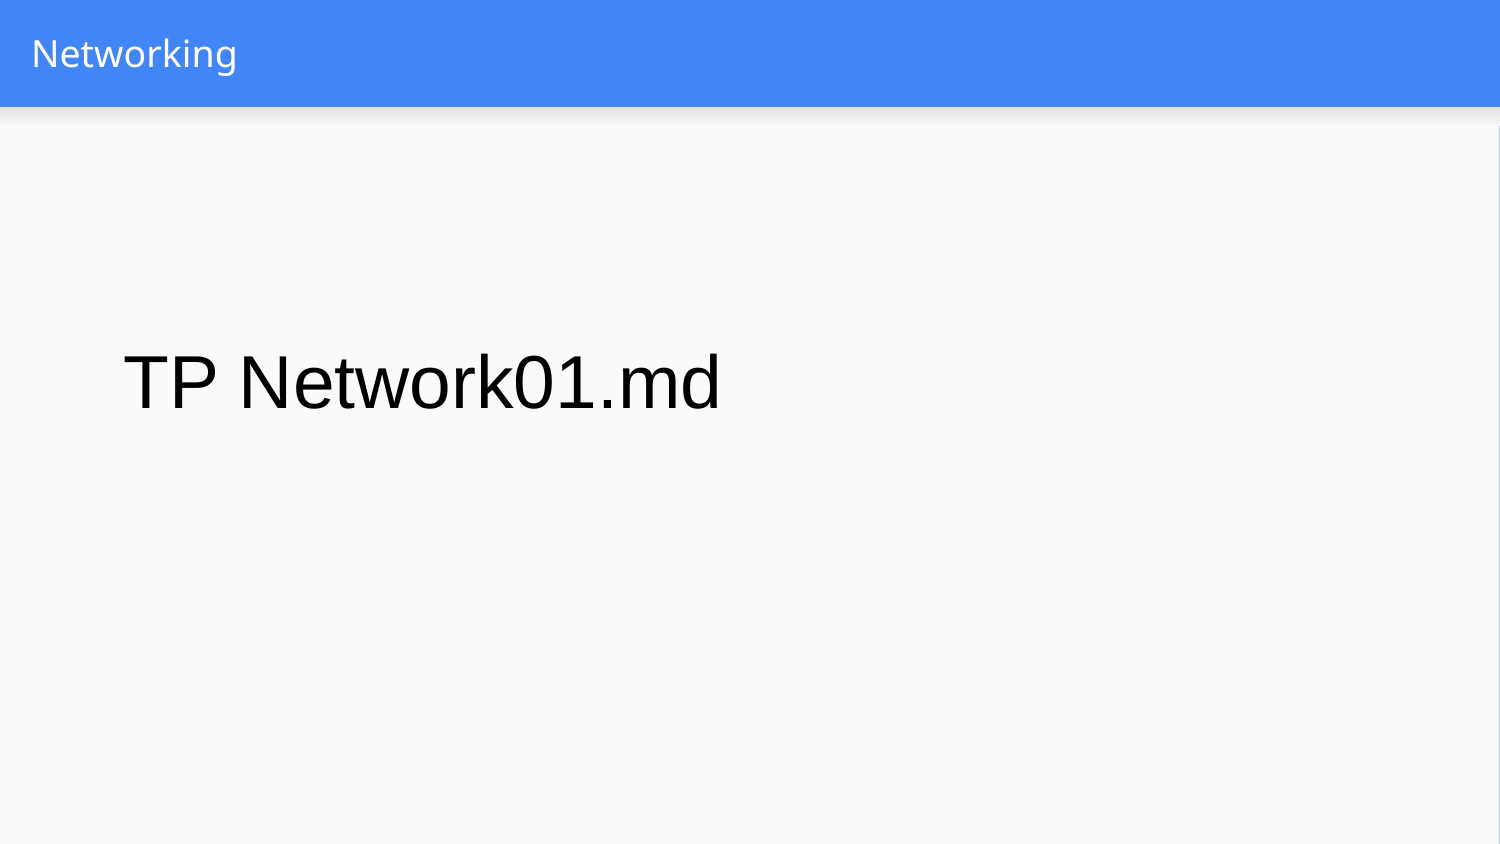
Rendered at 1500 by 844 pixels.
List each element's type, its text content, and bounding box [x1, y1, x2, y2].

text_box TP Network01.md [108, 318, 1053, 665]
title Networking [16, 2, 1464, 102]
